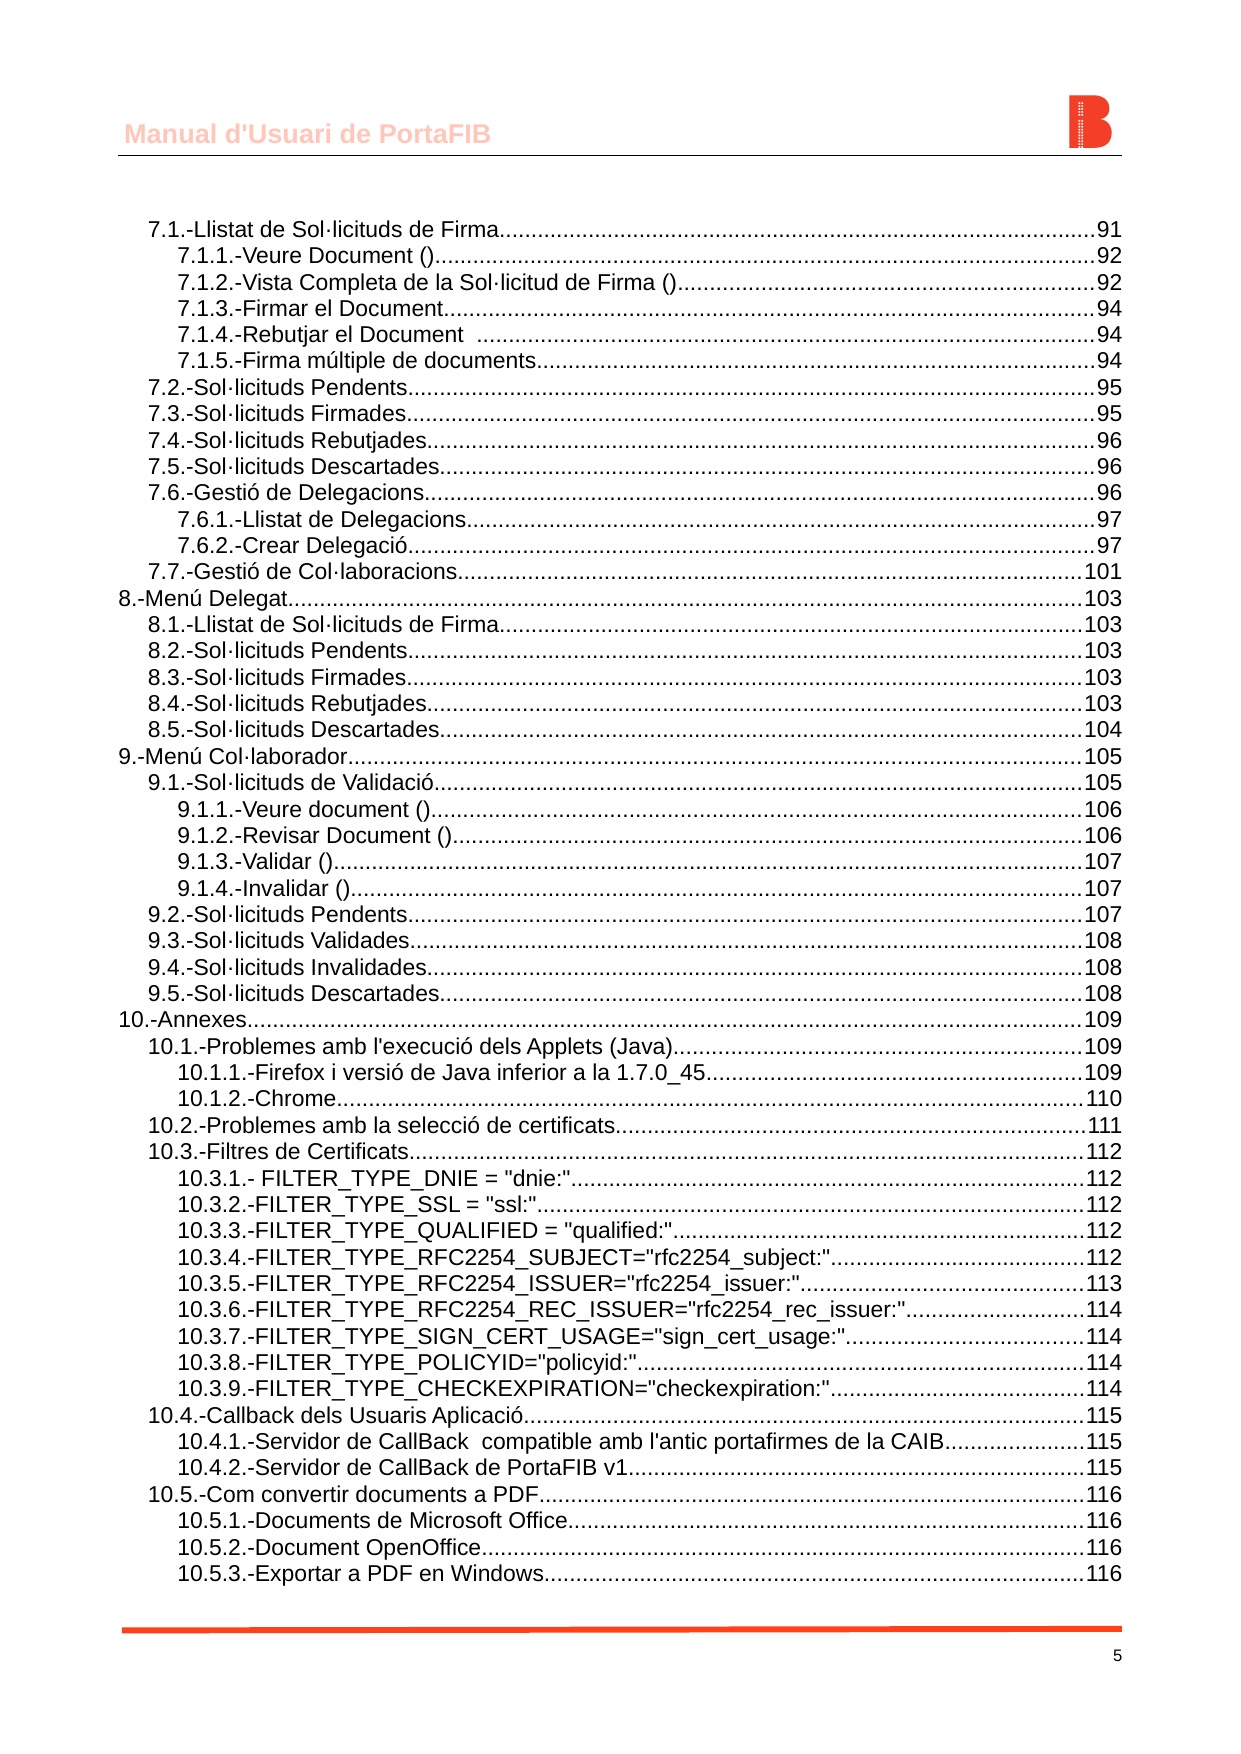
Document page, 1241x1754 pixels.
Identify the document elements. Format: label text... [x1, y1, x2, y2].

text 9.5.-Sol·licituds Descartades 108 [148, 980, 1122, 1006]
picture [1063, 94, 1117, 150]
text 7.7.-Gestió de Col·laboracions 101 [148, 558, 1122, 585]
text 9.1.4.-Invalidar () 107 [177, 874, 1122, 901]
text 7.1.2.-Vista Completa de la Sol·licitud de Firma () 92 [177, 268, 1122, 295]
text 10.3.7.-FILTER_TYPE_SIGN_CERT_USAGE="sign_cert_usage:" 114 [177, 1323, 1122, 1349]
text 7.6.2.-Crear Delegació 97 [177, 532, 1122, 558]
text 7.4.-Sol·licituds Rebutjades 96 [148, 427, 1122, 453]
text 7.1.3.-Firmar el Document 94 [177, 295, 1122, 321]
text 8.-Menú Delegat 103 [118, 585, 1122, 611]
text 10.3.8.-FILTER_TYPE_POLICYID="policyid:" 114 [177, 1349, 1122, 1375]
text 10.1.1.-Firefox i versió de Java inferior a la 1.7.0_45 109 [177, 1059, 1122, 1085]
text 8.1.-Llistat de Sol·licituds de Firma 103 [148, 611, 1122, 637]
text 10.3.2.-FILTER_TYPE_SSL = "ssl:" 112 [177, 1191, 1122, 1217]
text 7.3.-Sol·licituds Firmades 95 [148, 400, 1122, 427]
text 10.-Annexes 109 [118, 1006, 1122, 1033]
text 8.5.-Sol·licituds Descartades 104 [148, 716, 1122, 743]
text 10.1.2.-Chrome 110 [177, 1085, 1122, 1112]
text 10.2.-Problemes amb la selecció de certificats 111 [148, 1112, 1122, 1138]
text 7.1.1.-Veure Document () 92 [177, 242, 1122, 268]
text 9.3.-Sol·licituds Validades 108 [148, 927, 1122, 954]
text 10.4.-Callback dels Usuaris Aplicació 115 [148, 1402, 1122, 1428]
text 9.1.3.-Validar () 107 [177, 848, 1122, 874]
text 10.3.9.-FILTER_TYPE_CHECKEXPIRATION="checkexpiration:" 114 [177, 1375, 1122, 1402]
text 10.5.-Com convertir documents a PDF 116 [148, 1481, 1122, 1507]
text 10.1.-Problemes amb l'execució dels Applets (Java) 109 [148, 1033, 1122, 1059]
text 9.2.-Sol·licituds Pendents 107 [148, 901, 1122, 927]
text 10.3.5.-FILTER_TYPE_RFC2254_ISSUER="rfc2254_issuer:" 113 [177, 1270, 1122, 1296]
text 7.1.-Llistat de Sol·licituds de Firma 91 [148, 216, 1122, 242]
text 10.5.1.-Documents de Microsoft Office 116 [177, 1507, 1122, 1533]
text 10.5.2.-Document OpenOffice 116 [177, 1533, 1122, 1560]
text 7.2.-Sol·licituds Pendents 95 [148, 374, 1122, 400]
text 7.6.1.-Llistat de Delegacions 97 [177, 506, 1122, 532]
text 8.2.-Sol·licituds Pendents 103 [148, 637, 1122, 664]
text 10.4.1.-Servidor de CallBack compatible amb l'antic portafirmes de la CAIB 115 [177, 1428, 1122, 1454]
text 9.1.1.-Veure document () 106 [177, 796, 1122, 822]
text 7.1.5.-Firma múltiple de documents 94 [177, 347, 1122, 374]
text 9.4.-Sol·licituds Invalidades 108 [148, 954, 1122, 980]
text 9.1.2.-Revisar Document () 106 [177, 822, 1122, 848]
text 7.5.-Sol·licituds Descartades 96 [148, 453, 1122, 479]
text 9.1.-Sol·licituds de Validació 105 [148, 769, 1122, 796]
text 8.3.-Sol·licituds Firmades 103 [148, 664, 1122, 690]
text 10.3.6.-FILTER_TYPE_RFC2254_REC_ISSUER="rfc2254_rec_issuer:" 114 [177, 1296, 1122, 1323]
text 10.3.4.-FILTER_TYPE_RFC2254_SUBJECT="rfc2254_subject:" 112 [177, 1243, 1122, 1270]
text 10.3.1.- FILTER_TYPE_DNIE = "dnie:" 112 [177, 1164, 1122, 1191]
text 8.4.-Sol·licituds Rebutjades 103 [148, 690, 1122, 716]
text 7.1.4.-Rebutjar el Document 94 [177, 321, 1122, 347]
text 10.4.2.-Servidor de CallBack de PortaFIB v1 115 [177, 1454, 1122, 1481]
text 9.-Menú Col·laborador 105 [118, 743, 1122, 769]
text 10.5.3.-Exportar a PDF en Windows 116 [177, 1560, 1122, 1586]
text 10.3.3.-FILTER_TYPE_QUALIFIED = "qualified:" 112 [177, 1217, 1122, 1243]
text 7.6.-Gestió de Delegacions 96 [148, 479, 1122, 506]
text 10.3.-Filtres de Certificats 112 [148, 1138, 1122, 1164]
